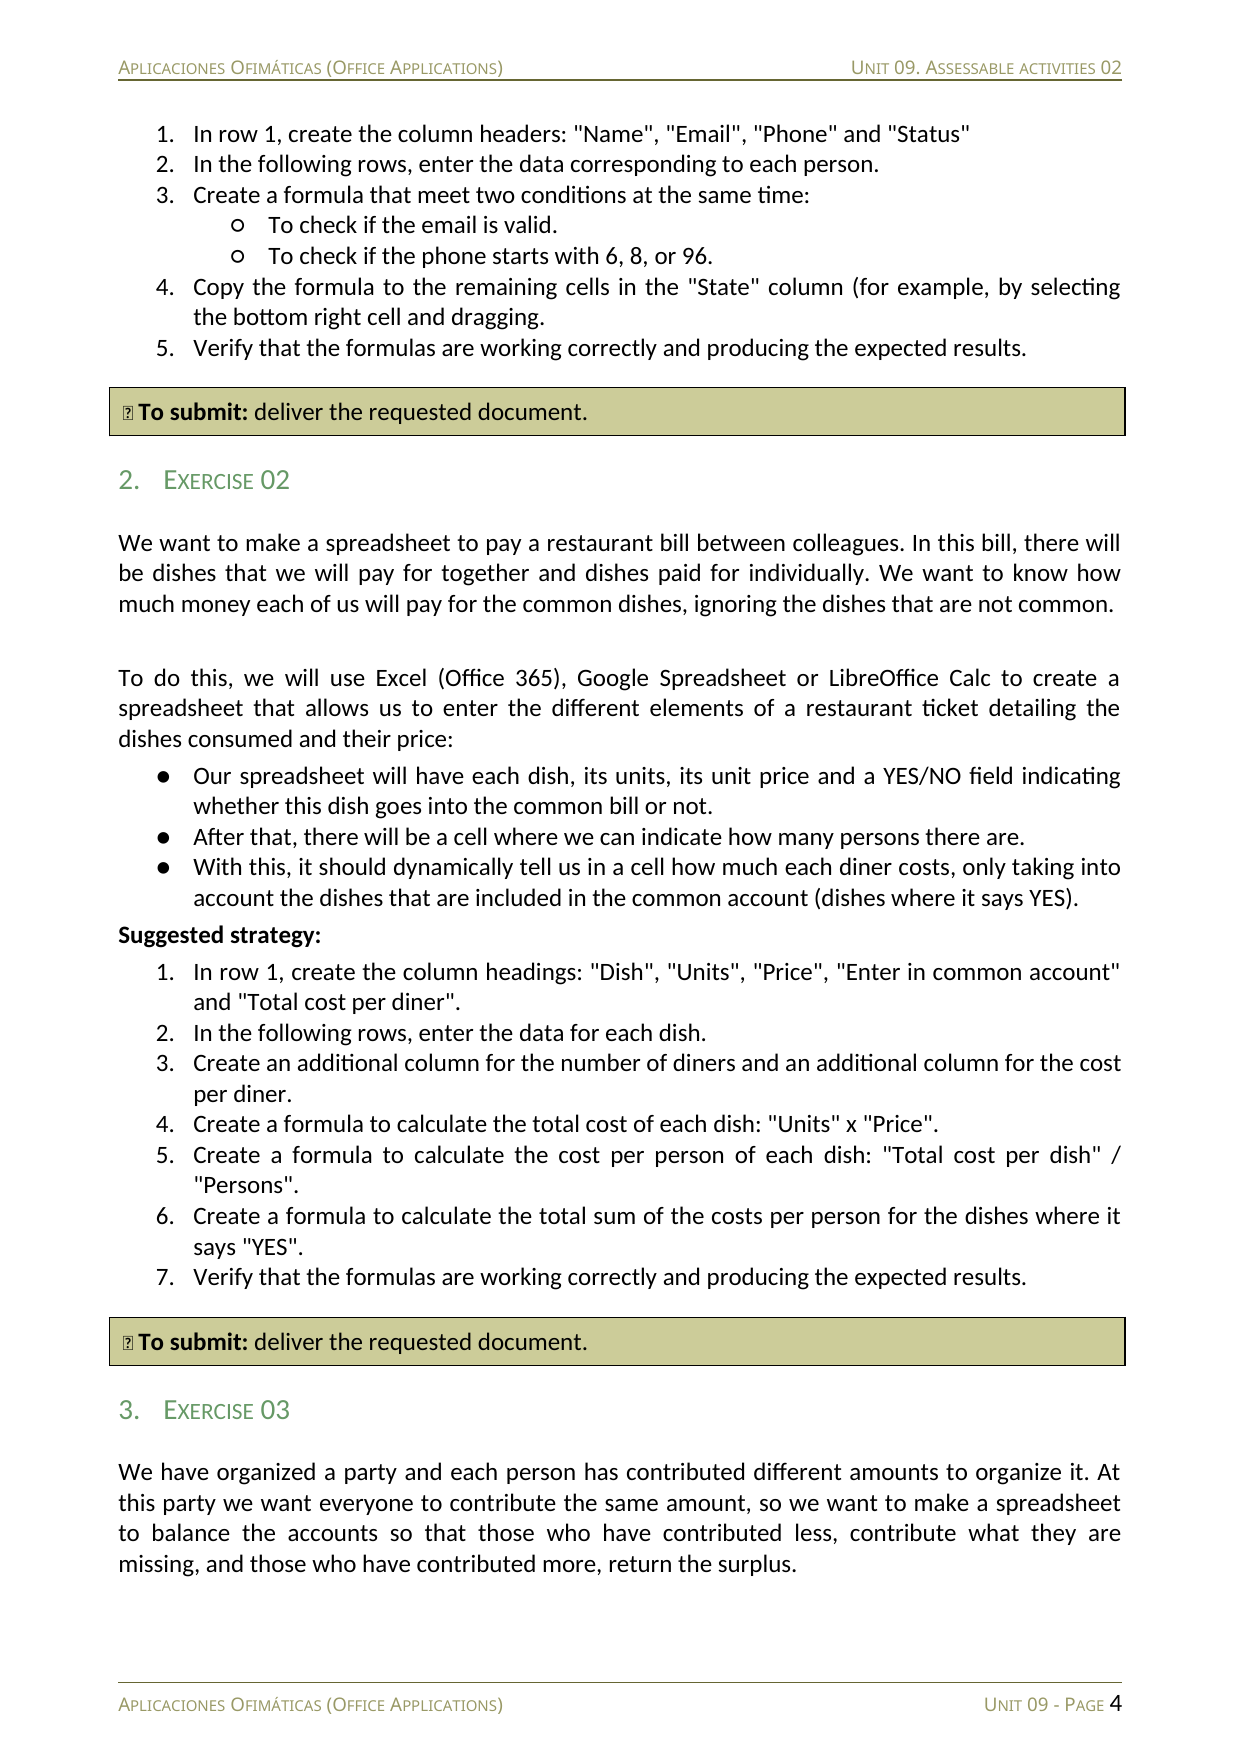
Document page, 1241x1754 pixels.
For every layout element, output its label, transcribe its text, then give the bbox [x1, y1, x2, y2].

list In row 1, create the column headers: "Name", "Email", "Phone" and "Status" [156, 118, 1122, 148]
list Create a formula to calculate the total cost of each dish: "Units" x "Price". [156, 1109, 1122, 1139]
list In the following rows, enter the data for each dish. [156, 1017, 1122, 1048]
list To check if the email is valid. [231, 209, 1122, 240]
list Create a formula to calculate the cost per person of each dish: "Total cost per dish" / "Persons". [156, 1139, 1122, 1200]
list With this, it should dynamically tell us in a cell how much each diner costs, only taking into account the dishes that are included in the common account (dishes where it says YES). [156, 852, 1122, 913]
text We have organized a party and each person has contributed different amounts to organize it. At this party we want everyone to contribute the same amount, so we want to make a spreadsheet to balance the accounts so that those who have contributed less, contribute what they are missing, and those who have contributed more, return the surplus. [118, 1457, 1122, 1579]
list Create a formula that meet two conditions at the same time: [156, 179, 1122, 209]
text 📕 To submit: deliver the requested document. [110, 388, 1124, 435]
list Verify that the formulas are working correctly and producing the expected results. [156, 332, 1122, 362]
text 📕 To submit: deliver the requested document. [110, 1318, 1124, 1365]
list Copy the formula to the remaining cells in the "State" column (for example, by selecting the bottom right cell and dragging. [156, 271, 1122, 332]
list Create a formula to calculate the total sum of the costs per person for the dishes where it says "YES". [156, 1200, 1122, 1261]
text We want to make a spreadsheet to pay a restaurant bill between colleagues. In this bill, there will be dishes that we will pay for together and dishes paid for individually. We want to know how much money each of us will pay for the common dishes, ignoring the dishes that are not common. [118, 527, 1122, 618]
list After that, there will be a cell where we can indicate how many persons there are. [156, 821, 1122, 852]
list Verify that the formulas are working correctly and producing the expected results. [156, 1261, 1122, 1292]
text To do this, we will use Excel (Office 365), Google Spreadsheet or LibreOffice Calc to create a spreadsheet that allows us to enter the different elements of a restaurant ticket detailing the dishes consumed and their price: [118, 662, 1122, 753]
list In the following rows, enter the data corresponding to each person. [156, 148, 1122, 179]
text Suggested strategy: [118, 919, 1122, 949]
list Our spreadsheet will have each dish, its units, its unit price and a YES/NO field indicating whether this dish goes into the common bill or not. [156, 760, 1122, 821]
list In row 1, create the column headings: "Dish", "Units", "Price", "Enter in common account" and "Total cost per diner". [156, 956, 1122, 1017]
subtitle Exercise 02 [118, 461, 1122, 497]
subtitle Exercise 03 [118, 1391, 1122, 1426]
list Create an additional column for the number of diners and an additional column for the cost per diner. [156, 1048, 1122, 1109]
list To check if the phone starts with 6, 8, or 96. [231, 240, 1122, 271]
